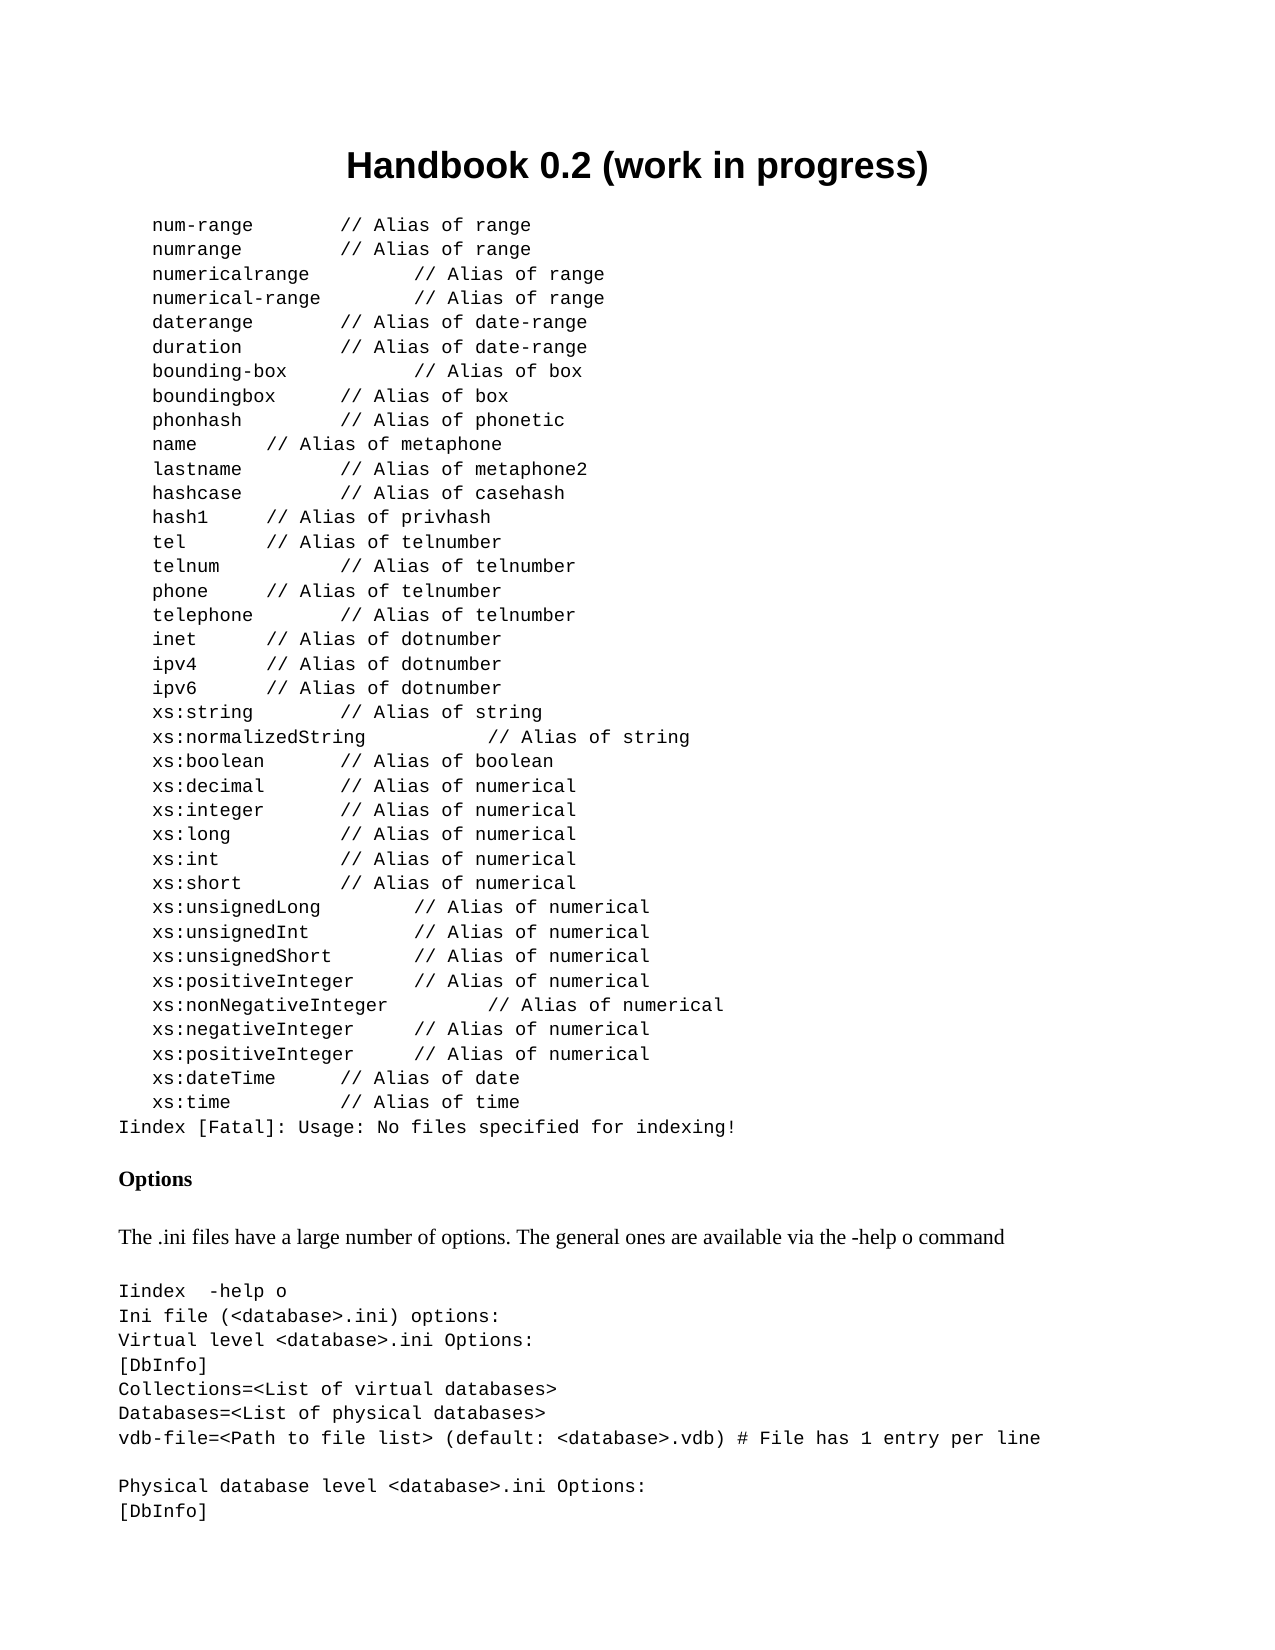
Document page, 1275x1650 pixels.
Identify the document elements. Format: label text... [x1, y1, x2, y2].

text Iindex [Fatal]: Usage: No files specified for indexing! [118, 1118, 1157, 1139]
text vdb-file=<Path to file list> (default: <database>.vdb) # File has 1 entry per line [118, 1428, 1157, 1450]
text ipv4 // Alias of dotnumber [118, 654, 1157, 676]
text numrange // Alias of range [118, 240, 1157, 261]
text Physical database level <database>.ini Options: [118, 1477, 1157, 1498]
text xs:positiveInteger // Alias of numerical [118, 971, 1157, 993]
text Collections=<List of virtual databases> [118, 1380, 1157, 1401]
text The .ini files have a large number of options. The general ones are available via the -help o command [118, 1224, 1157, 1249]
text xs:nonNegativeInteger // Alias of numerical [118, 996, 1157, 1017]
text inet // Alias of dotnumber [118, 630, 1157, 651]
text numericalrange // Alias of range [118, 264, 1157, 286]
text lastname // Alias of metaphone2 [118, 459, 1157, 481]
text hashcase // Alias of casehash [118, 484, 1157, 505]
text xs:boolean // Alias of boolean [118, 752, 1157, 773]
text xs:decimal // Alias of numerical [118, 776, 1157, 798]
text tel // Alias of telnumber [118, 533, 1157, 554]
text xs:integer // Alias of numerical [118, 801, 1157, 822]
text num-range // Alias of range [118, 216, 1157, 237]
text duration // Alias of date-range [118, 338, 1157, 359]
text telnum // Alias of telnumber [118, 557, 1157, 578]
text [DbInfo] [118, 1502, 1157, 1523]
text phonhash // Alias of phonetic [118, 411, 1157, 432]
text xs:unsignedInt // Alias of numerical [118, 923, 1157, 944]
text [DbInfo] [118, 1355, 1157, 1377]
text name // Alias of metaphone [118, 435, 1157, 456]
text hash1 // Alias of privhash [118, 508, 1157, 529]
text xs:long // Alias of numerical [118, 825, 1157, 846]
text xs:positiveInteger // Alias of numerical [118, 1044, 1157, 1066]
text Databases=<List of physical databases> [118, 1404, 1157, 1425]
text bounding-box // Alias of box [118, 362, 1157, 383]
text xs:unsignedLong // Alias of numerical [118, 898, 1157, 919]
text boundingbox // Alias of box [118, 386, 1157, 408]
text xs:int // Alias of numerical [118, 849, 1157, 871]
text phone // Alias of telnumber [118, 581, 1157, 603]
text ipv6 // Alias of dotnumber [118, 679, 1157, 700]
text xs:time // Alias of time [118, 1093, 1157, 1114]
text numerical-range // Alias of range [118, 289, 1157, 310]
text xs:dateTime // Alias of date [118, 1069, 1157, 1090]
text telephone // Alias of telnumber [118, 606, 1157, 627]
text Iindex -help o [118, 1282, 1157, 1303]
text Virtual level <database>.ini Options: [118, 1331, 1157, 1352]
text xs:negativeInteger // Alias of numerical [118, 1020, 1157, 1041]
text xs:short // Alias of numerical [118, 874, 1157, 895]
text Options [118, 1166, 1157, 1192]
text xs:unsignedShort // Alias of numerical [118, 947, 1157, 968]
text xs:string // Alias of string [118, 703, 1157, 724]
text Ini file (<database>.ini) options: [118, 1307, 1157, 1328]
text daterange // Alias of date-range [118, 313, 1157, 334]
text xs:normalizedString // Alias of string [118, 728, 1157, 749]
